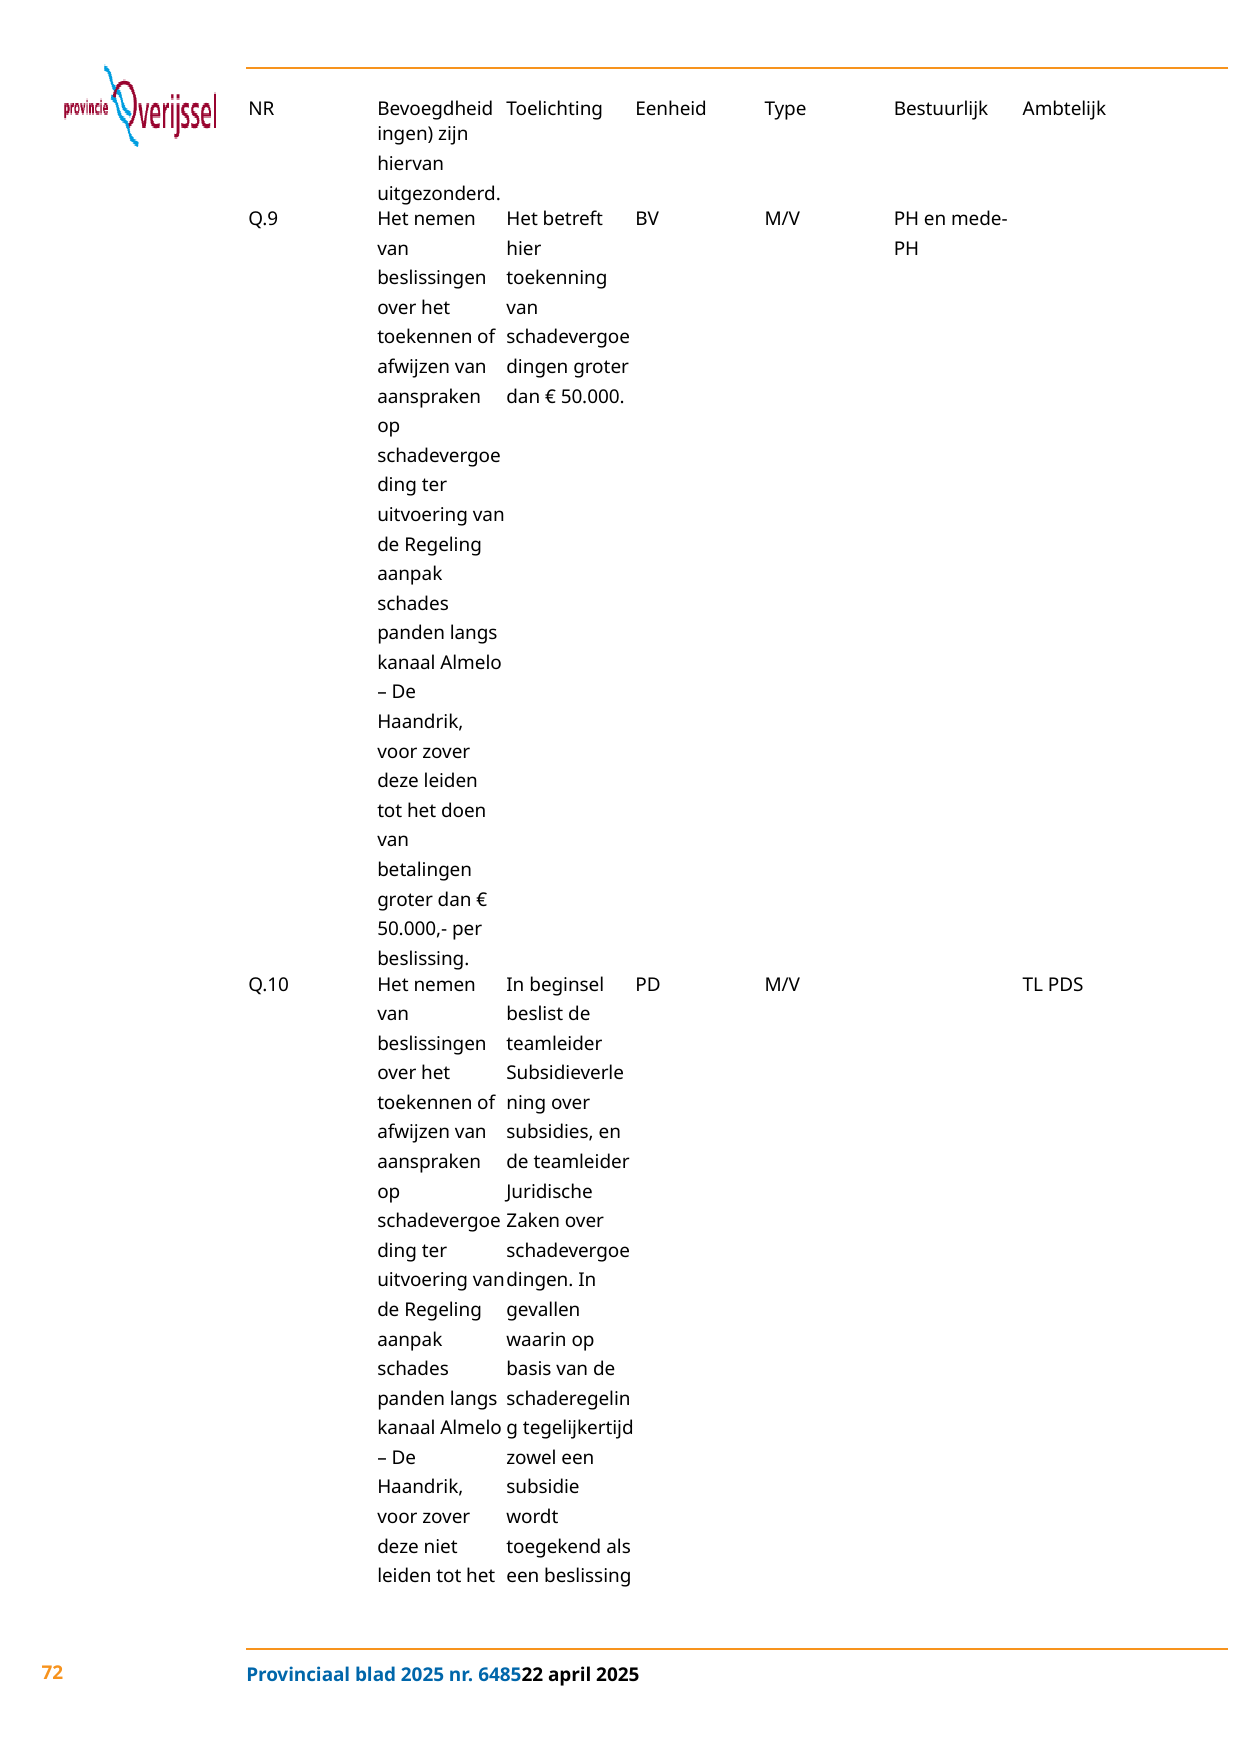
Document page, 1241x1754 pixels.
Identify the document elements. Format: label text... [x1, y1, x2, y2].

table_cell M/V [764, 971, 893, 1588]
table_cell [764, 121, 893, 205]
table_cell [1023, 121, 1152, 205]
table_cell [635, 121, 764, 205]
table_header Ambtelijk [1023, 95, 1152, 121]
table_header Toelichting [506, 95, 635, 121]
table_cell [894, 971, 1022, 1588]
table_cell PD [635, 971, 764, 1588]
table_cell Het nemen van beslissingen over het toekennen of afwijzen van aanspraken op schadevergoeding ter uitvoering van de Regeling aanpak schades panden langs kanaal Almelo – De Haandrik, voor zover deze leiden tot het doen van betalingen groter dan € 50.000,- per beslissing. [377, 205, 506, 971]
table_cell Q.9 [248, 205, 377, 971]
table_cell Het nemen van beslissingen over het toekennen of afwijzen van aanspraken op schadevergoeding ter uitvoering van de Regeling aanpak schades panden langs kanaal Almelo – De Haandrik, voor zover deze niet leiden tot het [377, 971, 506, 1588]
table_cell [506, 121, 635, 205]
table_header Eenheid [635, 95, 764, 121]
table_header Type [764, 95, 893, 121]
table_cell PH en mede-PH [894, 205, 1022, 971]
table_header Bestuurlijk [894, 95, 1022, 121]
table_cell [248, 121, 377, 205]
table_header NR [248, 95, 377, 121]
table_cell M/V [764, 205, 893, 971]
table_cell BV [635, 205, 764, 971]
table_cell TL PDS [1023, 971, 1152, 1588]
picture [41, 47, 231, 172]
table_cell [1023, 205, 1152, 971]
table_cell Q.10 [248, 971, 377, 1588]
table_header Bevoegdheid [377, 95, 506, 121]
table_cell ingen) zijn hiervan uitgezonderd. [377, 121, 506, 205]
table_cell In beginsel beslist de teamleider Subsidieverlening over subsidies, en de teamleider Juridische Zaken over schadevergoedingen. In gevallen waarin op basis van de schaderegeling tegelijkertijd zowel een subsidie wordt toegekend als een beslissing [506, 971, 635, 1588]
table_cell Het betreft hier toekenning van schadevergoedingen groter dan € 50.000. [506, 205, 635, 971]
table_cell [894, 121, 1022, 205]
